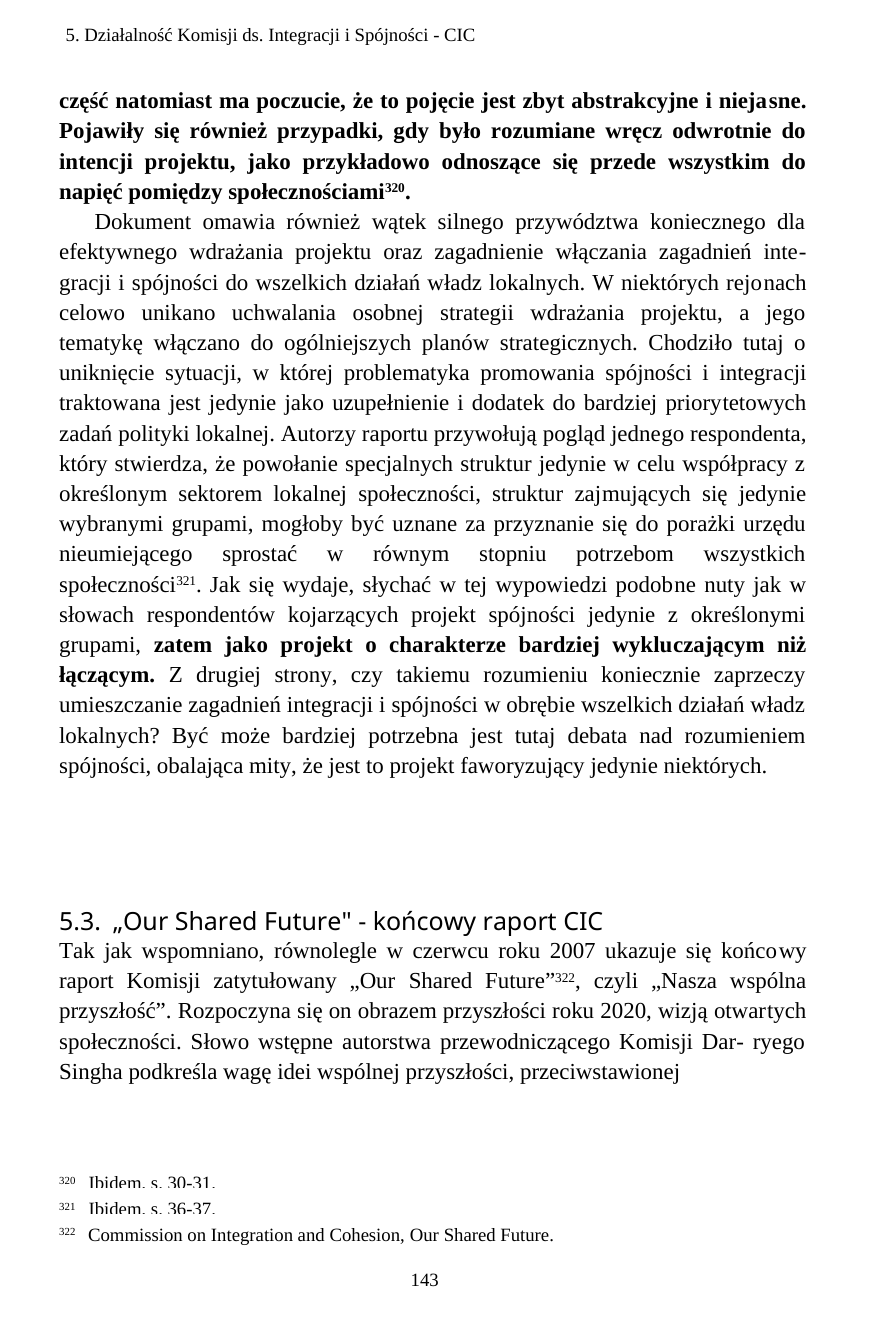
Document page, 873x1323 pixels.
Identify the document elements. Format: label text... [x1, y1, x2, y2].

text 143 [410, 1268, 446, 1290]
text 320 Ibidem, s. 30-31. [59, 1172, 801, 1188]
list „Our Shared Future" - końcowy raport CIC [59, 905, 806, 937]
text Dokument omawia również wątek silnego przywództwa koniecznego dla efektywnego wdrażania projektu oraz zagadnienie włączania zagadnień inte­gracji i spójności do wszelkich działań władz lokalnych. W niektórych rejo­nach celowo unikano uchwalania osobnej strategii wdrażania projektu, a jego tematykę włączano do ogólniejszych planów strategicznych. Chodziło tutaj o uniknięcie sytuacji, w której problematyka promowania spójności i integra­cji traktowana jest jedynie jako uzupełnienie i dodatek do bardziej priory­tetowych zadań polityki lokalnej. Autorzy raportu przywołują pogląd jedne­go respondenta, który stwierdza, że powołanie specjalnych struktur jedynie w celu współpracy z określonym sektorem lokalnej społeczności, struktur zaj­mujących się jedynie wybranymi grupami, mogłoby być uznane za przyznanie się do porażki urzędu nieumiejącego sprostać w równym stopniu potrzebom wszystkich społeczności321. Jak się wydaje, słychać w tej wypowiedzi podob­ne nuty jak w słowach respondentów kojarzących projekt spójności jedynie z określonymi grupami, zatem jako projekt o charakterze bardziej wyklu­czającym niż łączącym. Z drugiej strony, czy takiemu rozumieniu koniecznie zaprzeczy umieszczanie zagadnień integracji i spójności w obrębie wszelkich działań władz lokalnych? Być może bardziej potrzebna jest tutaj debata nad rozumieniem spójności, obalająca mity, że jest to projekt faworyzujący jedynie niektórych. [59, 208, 806, 778]
text 321 Ibidem, s. 36-37. [59, 1198, 801, 1214]
text 5. Działalność Komisji ds. Integracji i Spójności - CIC [65, 24, 515, 46]
text część natomiast ma poczucie, że to pojęcie jest zbyt abstrakcyjne i nieja­sne. Pojawiły się również przypadki, gdy było rozumiane wręcz odwrotnie do intencji projektu, jako przykładowo odnoszące się przede wszystkim do napięć pomiędzy społecznościami320. [59, 87, 806, 204]
text Tak jak wspomniano, równolegle w czerwcu roku 2007 ukazuje się końco­wy raport Komisji zatytułowany „Our Shared Future”322, czyli „Nasza wspólna przyszłość”. Rozpoczyna się on obrazem przyszłości roku 2020, wizją otwar­tych społeczności. Słowo wstępne autorstwa przewodniczącego Komisji Dar- ryego Singha podkreśla wagę idei wspólnej przyszłości, przeciwstawionej [59, 937, 806, 1084]
text 322 Commission on Integration and Cohesion, Our Shared Future. [59, 1223, 801, 1245]
